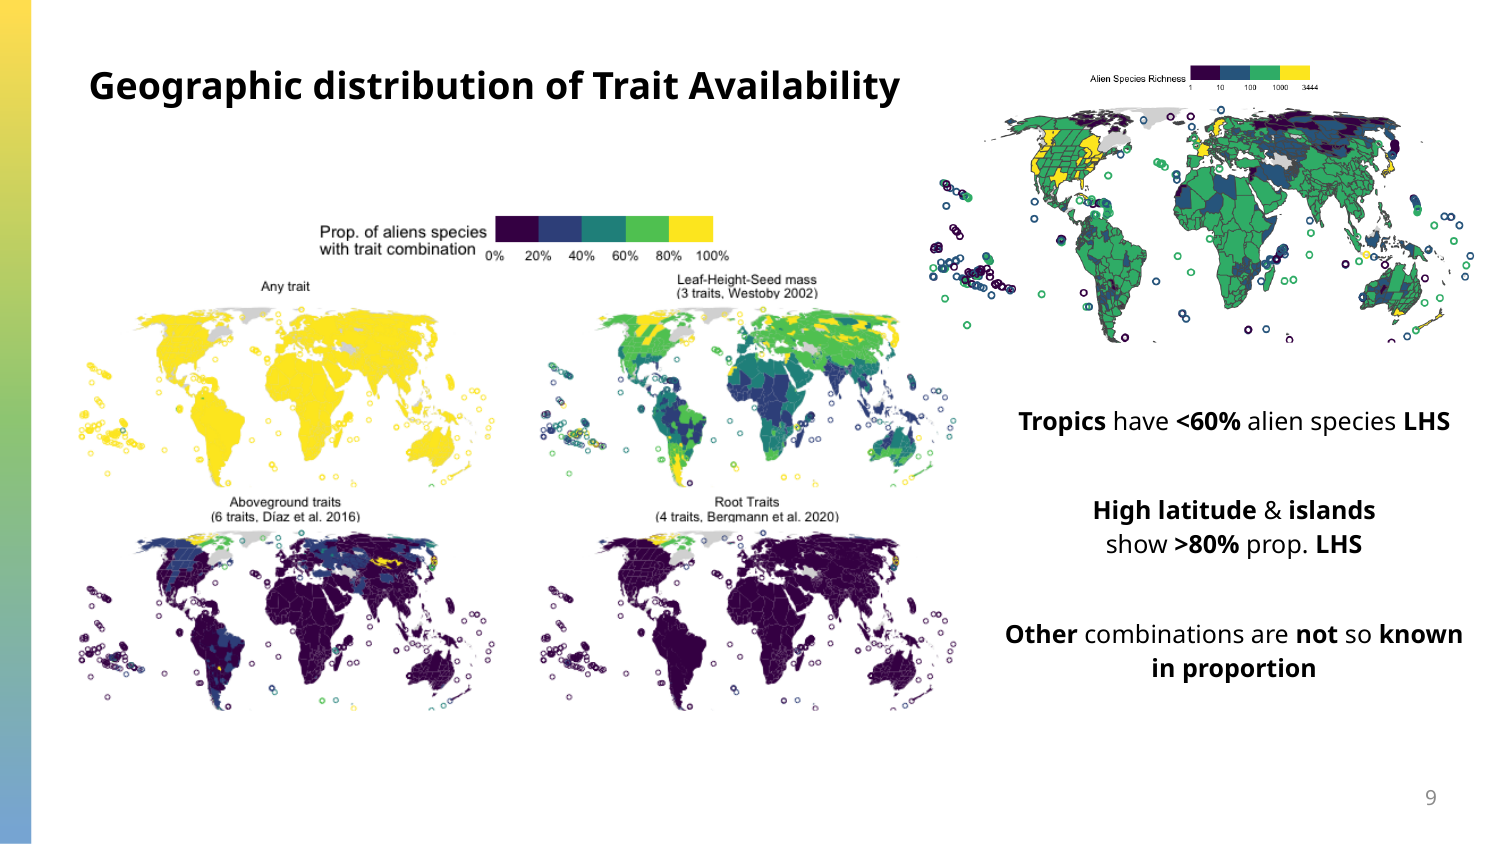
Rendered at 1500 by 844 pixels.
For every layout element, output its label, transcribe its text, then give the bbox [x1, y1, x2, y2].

list Geographic distribution of Trait Availability [88, 61, 1442, 157]
slide_number [1240, 767, 1437, 813]
text_box Tropics have <60% alien species LHS [968, 396, 1500, 442]
text_box Other combinations are not so known in proportion [968, 609, 1500, 686]
text_box High latitude & islands show >80% prop. LHS [968, 485, 1500, 562]
picture [0, 0, 1500, 844]
